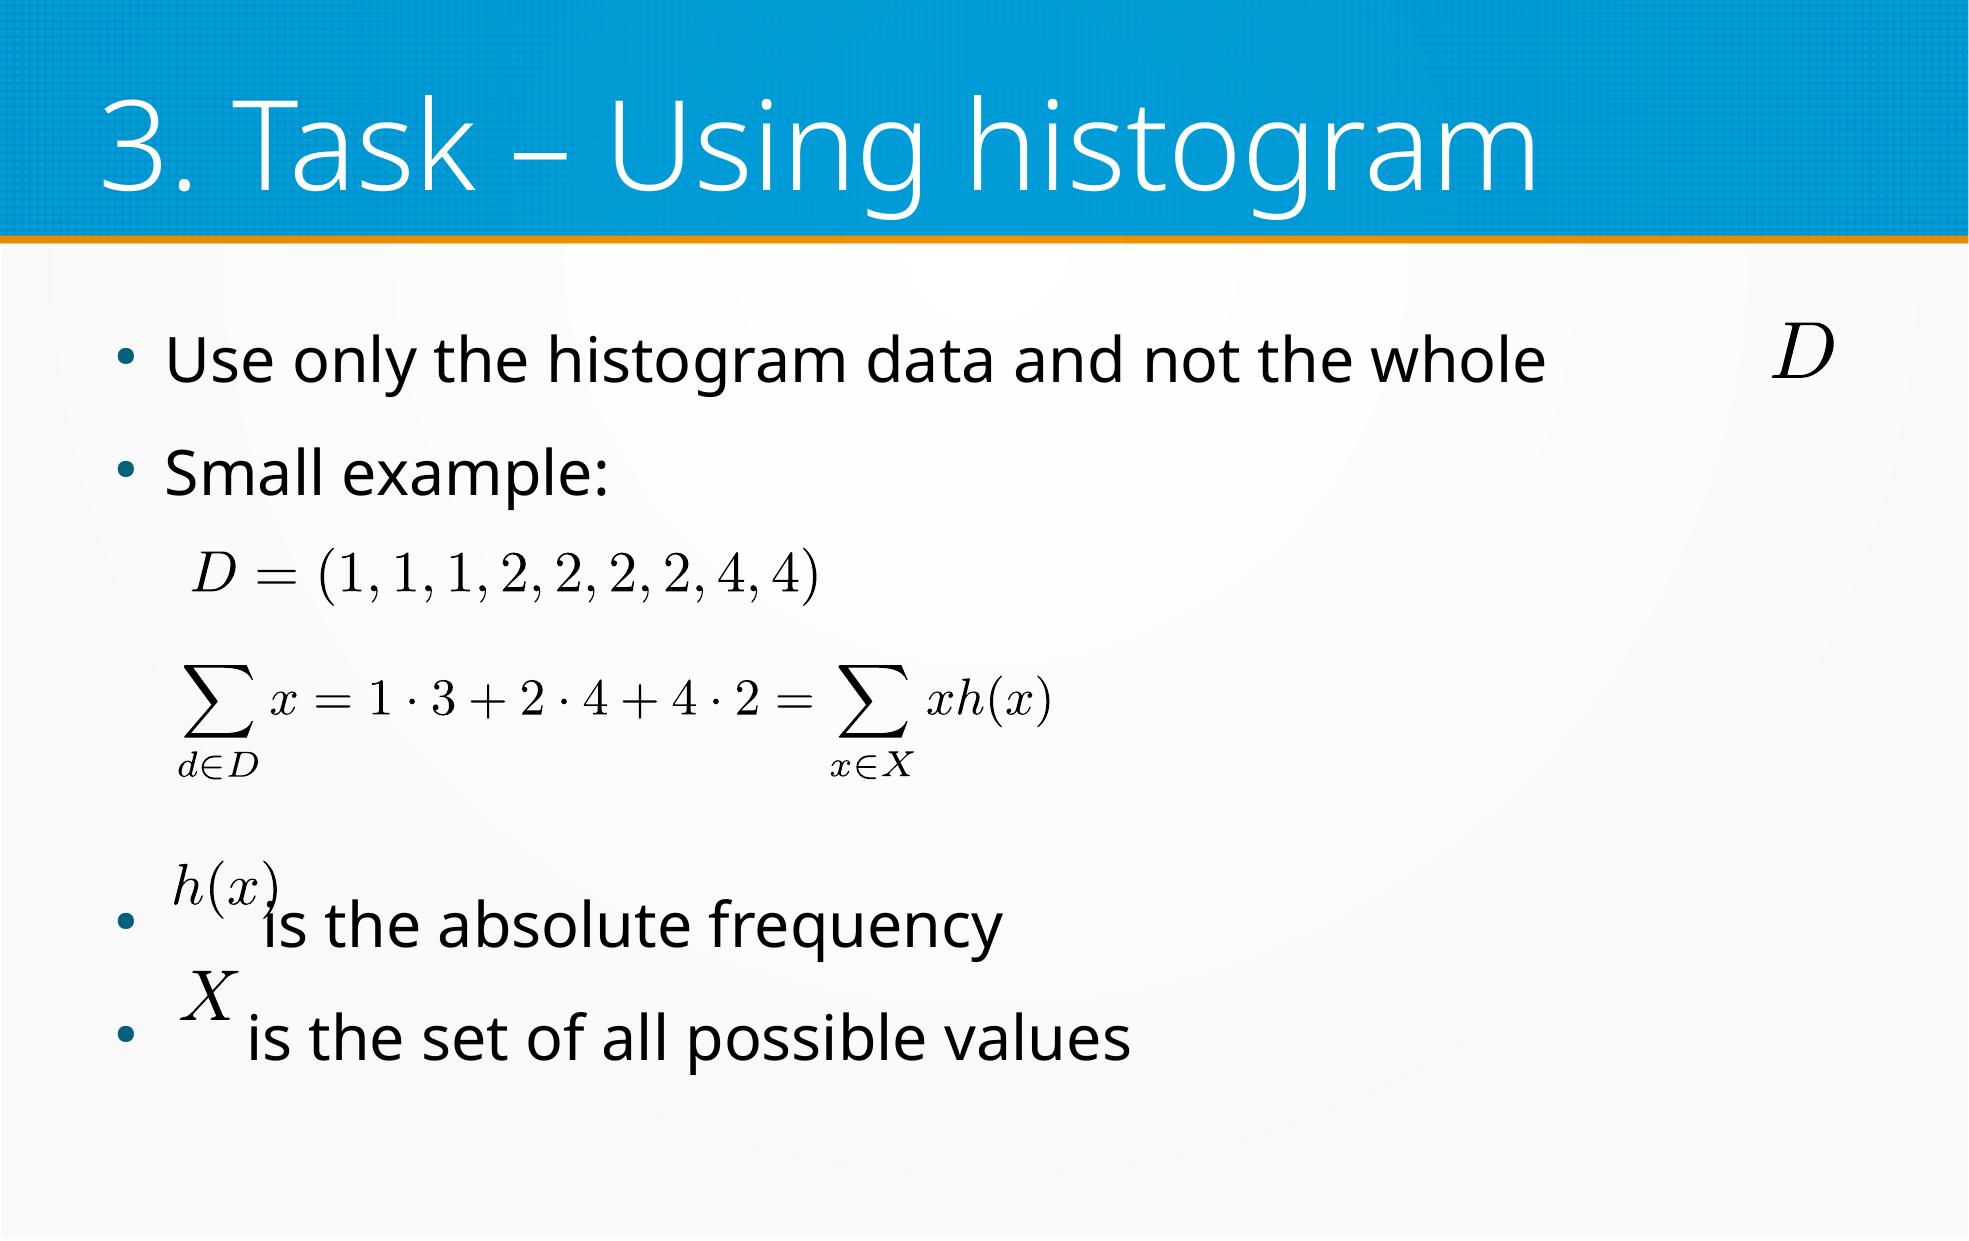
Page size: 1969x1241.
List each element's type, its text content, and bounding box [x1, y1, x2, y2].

text_box [176, 660, 1055, 780]
text_box [170, 860, 283, 919]
list Use only the histogram data and not the whole Small example: is the absolute frequency is the set of all possible values [98, 315, 1861, 1081]
text_box [1768, 322, 1838, 378]
text_box [177, 970, 243, 1021]
picture [0, 236, 1969, 1241]
title 3. Task – Using histogram [98, 19, 1870, 227]
text_box [189, 547, 823, 606]
